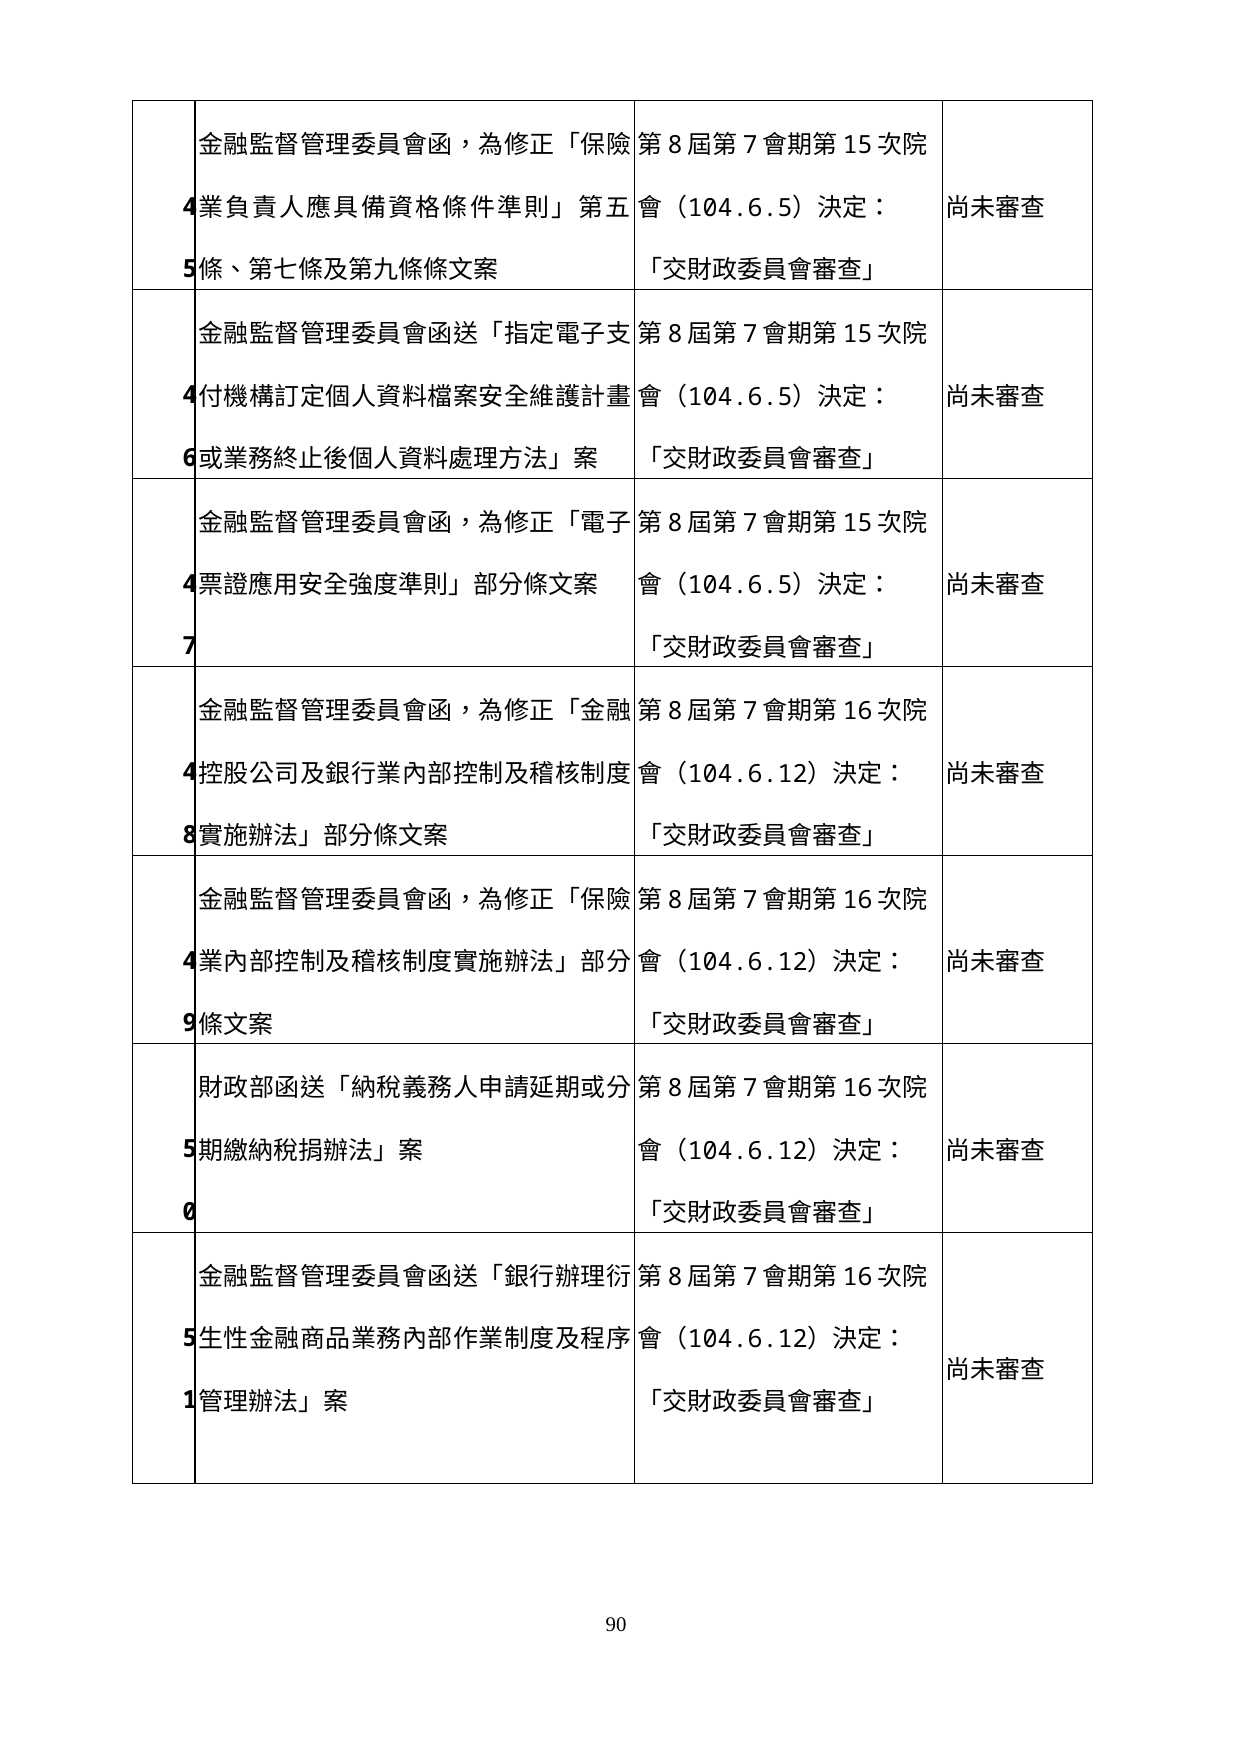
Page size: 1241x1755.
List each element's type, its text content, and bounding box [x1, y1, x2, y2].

table_cell 第8屆第7會期第15次院會（104.6.5）決定：「交財政委員會審查」 [635, 479, 942, 666]
table_cell 第8屆第7會期第15次院會（104.6.5）決定：「交財政委員會審查」 [635, 290, 942, 477]
table_cell [133, 1233, 194, 1483]
table_cell 尚未審查 [943, 1233, 1092, 1483]
table_cell 尚未審查 [943, 1044, 1092, 1232]
table_cell [133, 101, 194, 289]
table_cell 第8屆第7會期第15次院會（104.6.5）決定：「交財政委員會審查」 [635, 101, 942, 289]
table_cell 尚未審查 [943, 290, 1092, 477]
table_cell 第8屆第7會期第16次院會（104.6.12）決定：「交財政委員會審查」 [635, 1044, 942, 1232]
table_cell [133, 1044, 194, 1232]
table_cell 金融監督管理委員會函，為修正「保險業內部控制及稽核制度實施辦法」部分條文案 [196, 856, 634, 1043]
table_cell 金融監督管理委員會函，為修正「保險業負責人應具備資格條件準則」第五條、第七條及第九條條文案 [196, 101, 634, 289]
table_cell 財政部函送「納稅義務人申請延期或分期繳納稅捐辦法」案 [196, 1044, 634, 1232]
table_cell [133, 290, 194, 477]
table_cell 第8屆第7會期第16次院會（104.6.12）決定：「交財政委員會審查」 [635, 1233, 942, 1483]
table_cell 尚未審查 [943, 101, 1092, 289]
table_cell 金融監督管理委員會函，為修正「金融控股公司及銀行業內部控制及稽核制度實施辦法」部分條文案 [196, 667, 634, 854]
table_cell 尚未審查 [943, 479, 1092, 666]
table_cell 第8屆第7會期第16次院會（104.6.12）決定：「交財政委員會審查」 [635, 667, 942, 854]
table_cell 第8屆第7會期第16次院會（104.6.12）決定：「交財政委員會審查」 [635, 856, 942, 1043]
table_cell [133, 667, 194, 854]
table_cell 金融監督管理委員會函送「指定電子支付機構訂定個人資料檔案安全維護計畫或業務終止後個人資料處理方法」案 [196, 290, 634, 477]
table_cell 金融監督管理委員會函送「銀行辦理衍生性金融商品業務內部作業制度及程序管理辦法」案 [196, 1233, 634, 1483]
table_cell 尚未審查 [943, 856, 1092, 1043]
table_cell 金融監督管理委員會函，為修正「電子票證應用安全強度準則」部分條文案 [196, 479, 634, 666]
table_cell [133, 479, 194, 666]
table_cell 尚未審查 [943, 667, 1092, 854]
table_cell [133, 856, 194, 1043]
